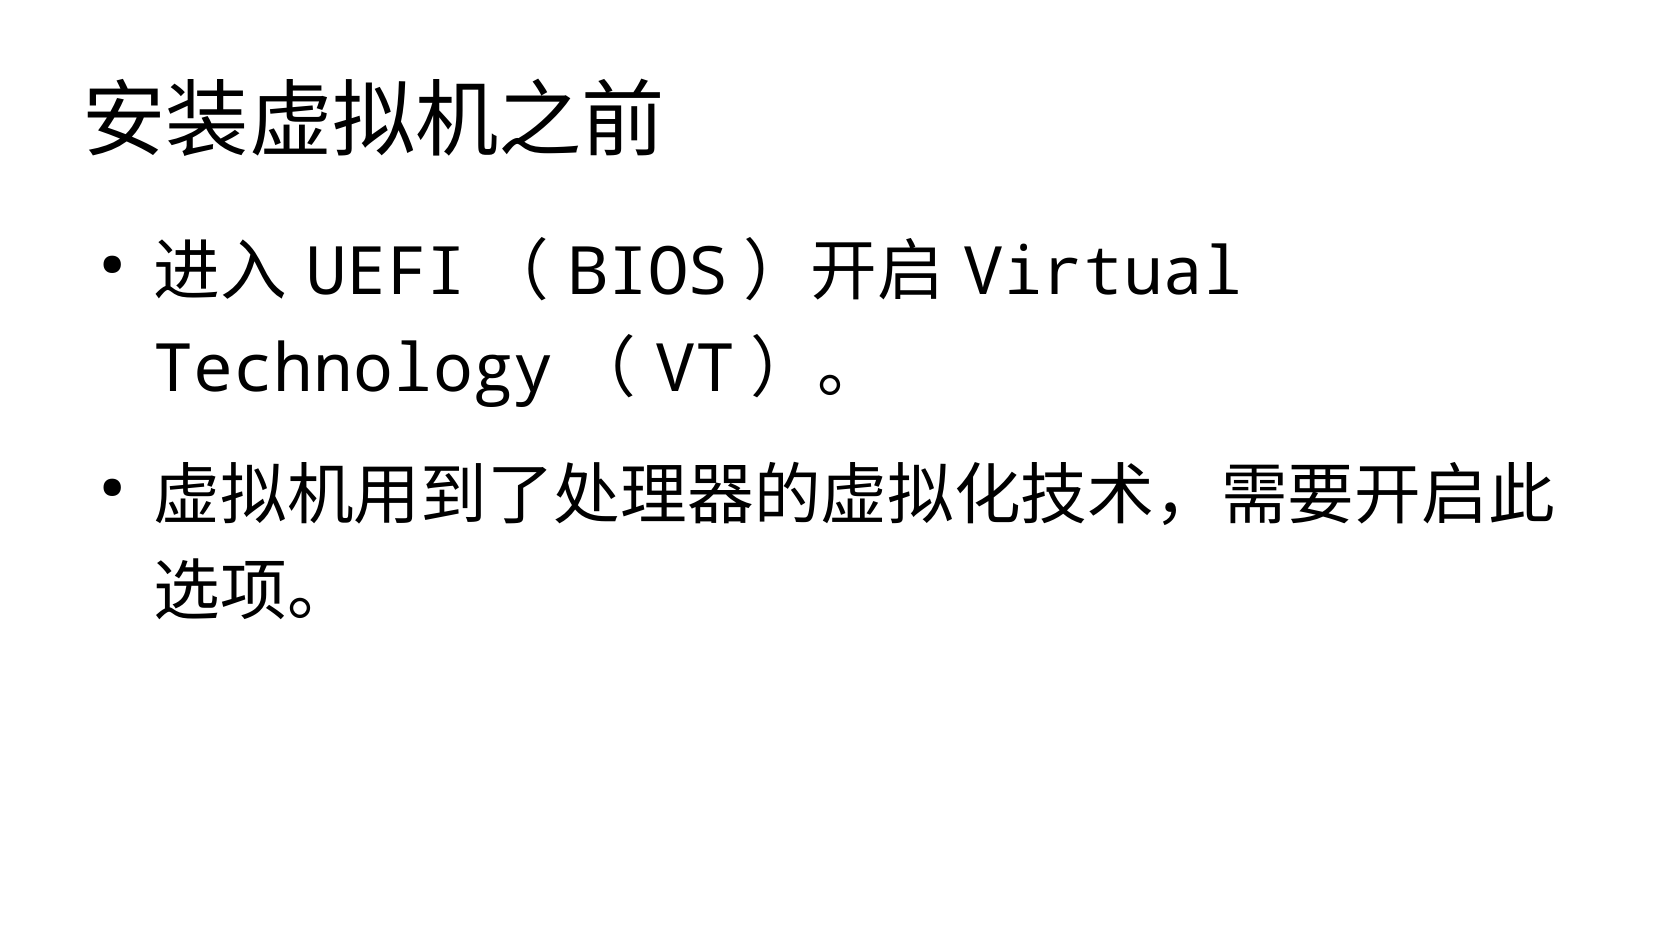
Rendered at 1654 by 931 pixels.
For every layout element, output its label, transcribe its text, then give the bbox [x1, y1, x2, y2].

list 进入UEFI（BIOS）开启Virtual Technology（VT）。 虚拟机用到了处理器的虚拟化技术，需要开启此选项。 [82, 217, 1571, 758]
title 安装虚拟机之前 [82, 37, 1571, 189]
